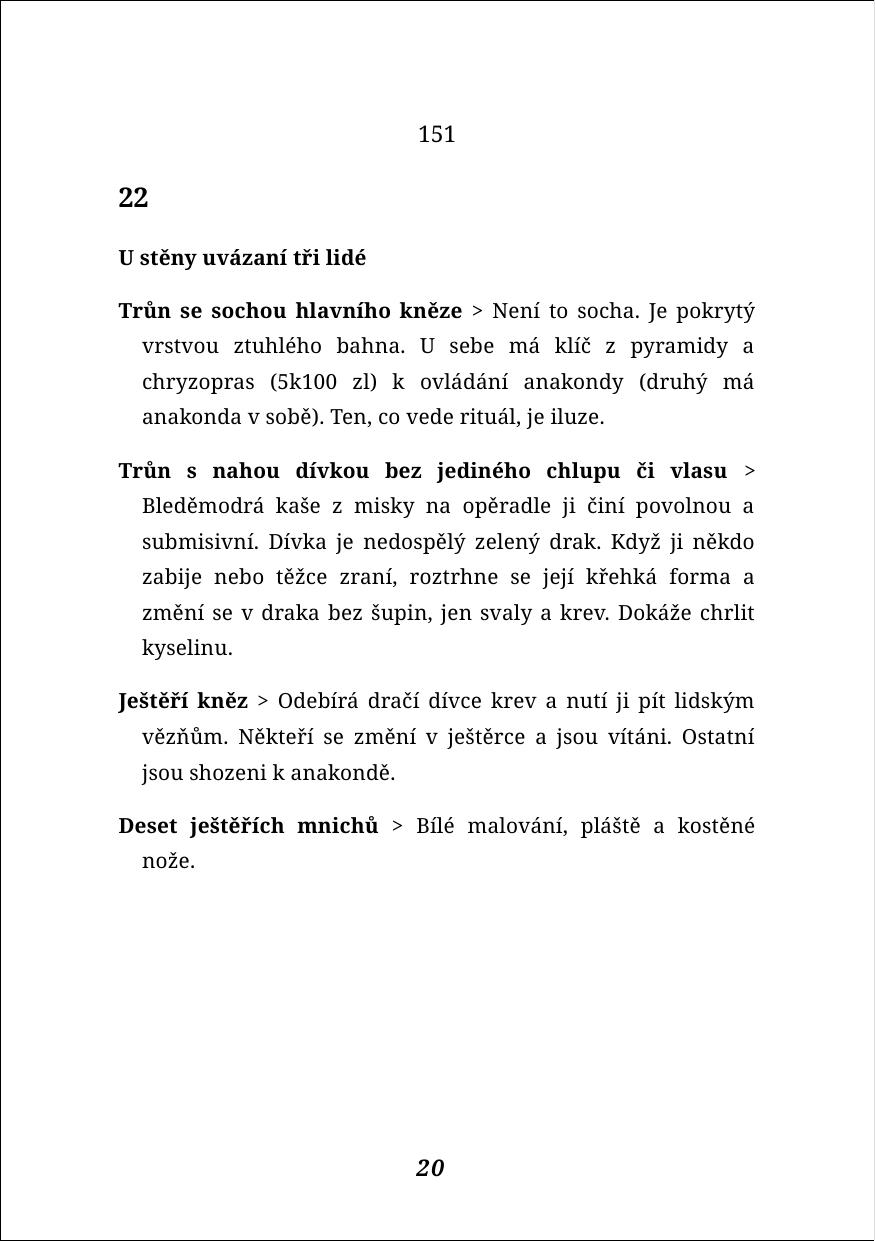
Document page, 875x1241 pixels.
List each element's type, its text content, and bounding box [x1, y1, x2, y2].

text Deset ještěřích mnichů > Bílé malování, pláště a kostěné nože. [118, 811, 756, 875]
text Trůn s nahou dívkou bez jediného chlupu či vlasu > Bleděmodrá kaše z misky na opěradle ji činí povolnou a submisivní. Dívka je nedospělý zelený drak. Když ji někdo zabije nebo těžce zraní, roztrhne se její křehká forma a změní se v draka bez šupin, jen svaly a krev. Dokáže chrlit kyselinu. [118, 456, 756, 662]
text U stěny uvázaní tři lidé [118, 243, 756, 271]
text 22 [118, 179, 756, 216]
text Ještěří kněz > Odebírá dračí dívce krev a nutí ji pít lidským vězňům. Někteří se změní v ještěrce a jsou vítáni. Ostatní jsou shozeni k anakondě. [118, 687, 756, 786]
text Trůn se sochou hlavního kněze > Není to socha. Je pokrytý vrstvou ztuhlého bahna. U sebe má klíč z pyramidy a chryzopras (5k100 zl) k ovládání anakondy (druhý má anakonda v sobě). Ten, co vede rituál, je iluze. [118, 296, 756, 431]
